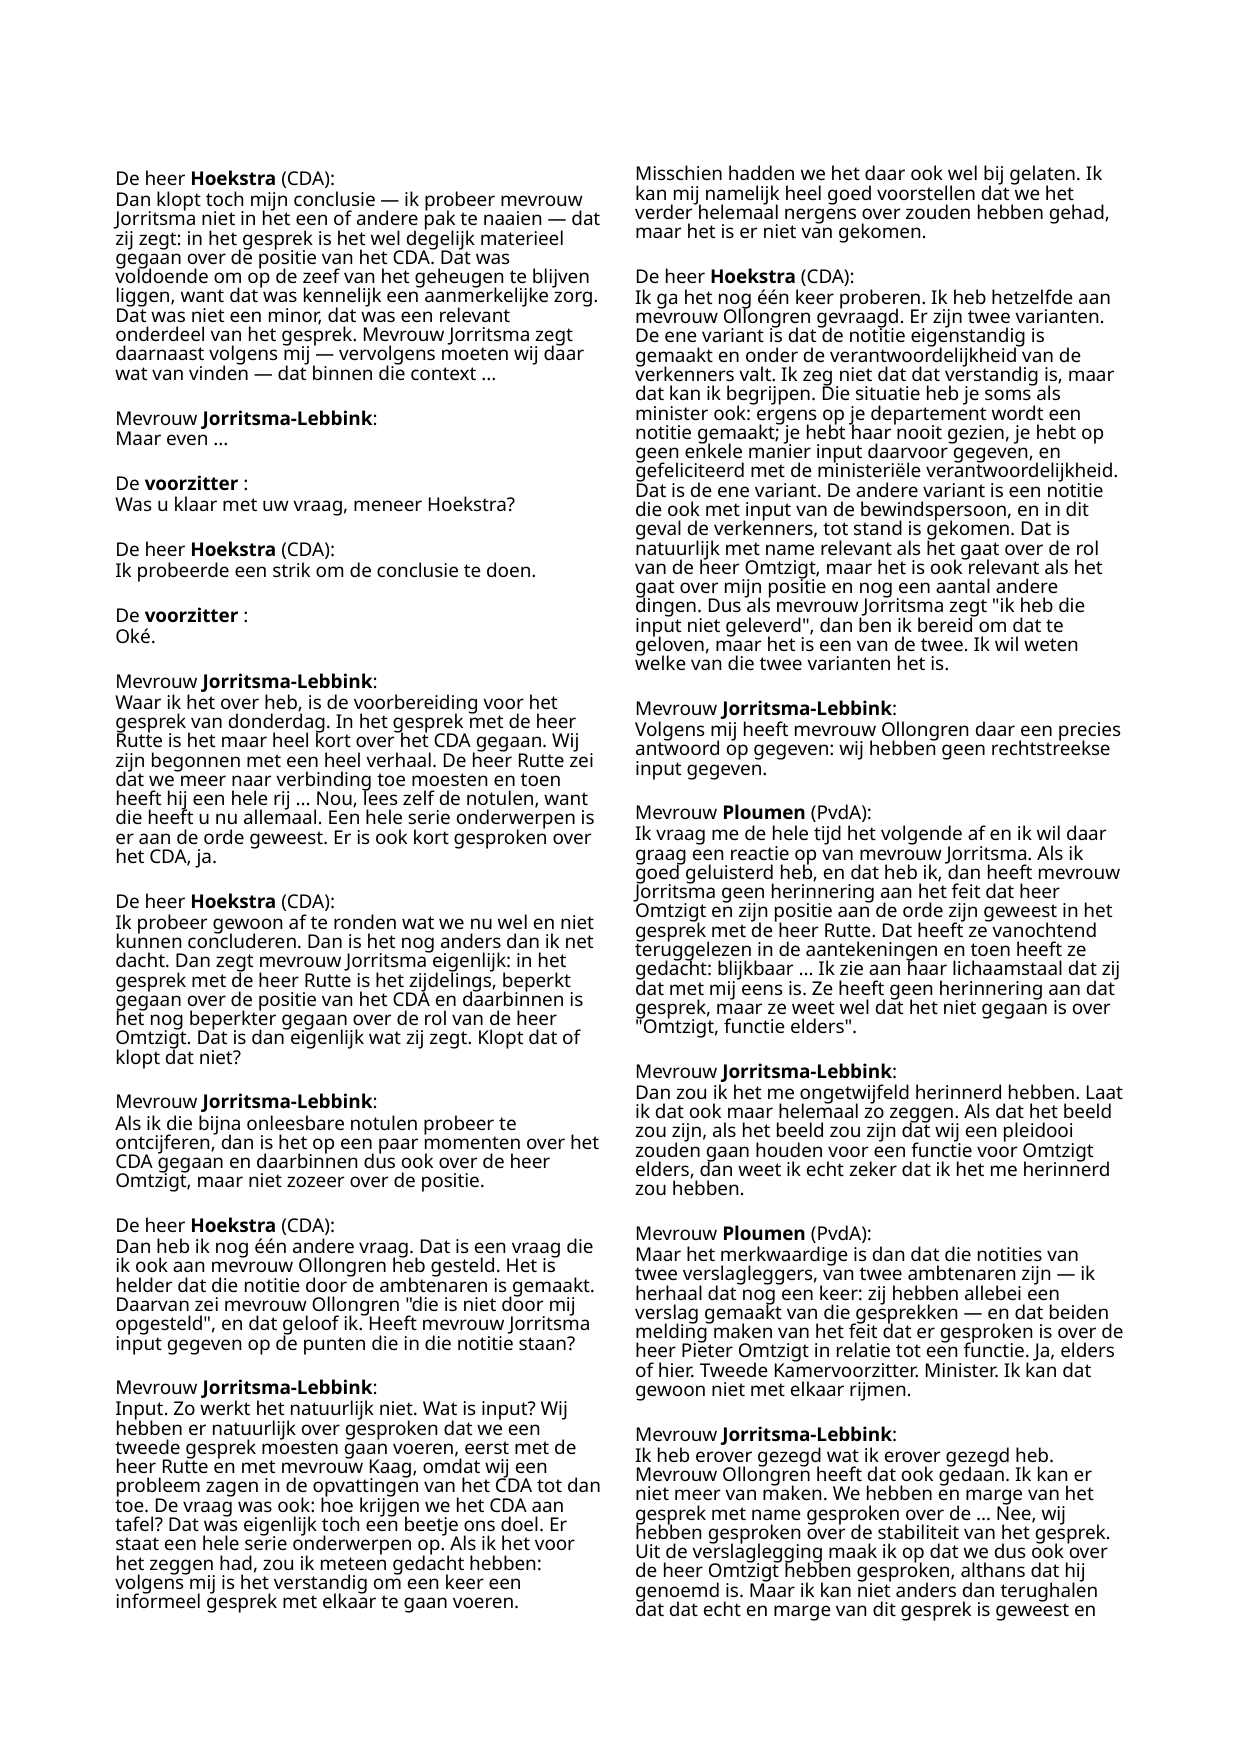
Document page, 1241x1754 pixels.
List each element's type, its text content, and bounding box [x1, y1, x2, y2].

text De heer Hoekstra (CDA): [115, 165, 605, 191]
text Dan klopt toch mijn conclusie — ik probeer mevrouw Jorritsma niet in het een of andere pak te naaien — dat zij zegt: in het gesprek is het wel degelijk materieel gegaan over de positie van het CDA. Dat was voldoende om op de zeef van het geheugen te blijven liggen, want dat was kennelijk een aanmerkelijke zorg. Dat was niet een minor, dat was een relevant onderdeel van het gesprek. Mevrouw Jorritsma zegt daarnaast volgens mij — vervolgens moeten wij daar wat van vinden — dat binnen die context ... [115, 191, 605, 384]
text Ik probeerde een strik om de conclusie te doen. [115, 562, 605, 581]
text Input. Zo werkt het natuurlijk niet. Wat is input? Wij hebben er natuurlijk over gesproken dat we een tweede gesprek moesten gaan voeren, eerst met de heer Rutte en met mevrouw Kaag, omdat wij een probleem zagen in de opvattingen van het CDA tot dan toe. De vraag was ook: hoe krijgen we het CDA aan tafel? Dat was eigenlijk toch een beetje ons doel. Er staat een hele serie onderwerpen op. Als ik het voor het zeggen had, zou ik meteen gedacht hebben: volgens mij is het verstandig om een keer een informeel gesprek met elkaar te gaan voeren. [115, 1400, 605, 1612]
text Misschien hadden we het daar ook wel bij gelaten. Ik kan mij namelijk heel goed voorstellen dat we het verder helemaal nergens over zouden hebben gehad, maar het is er niet van gekomen. [635, 165, 1125, 242]
text Was u klaar met uw vraag, meneer Hoekstra? [115, 496, 605, 516]
text Maar even ... [115, 430, 605, 450]
text Als ik die bijna onleesbare notulen probeer te ontcijferen, dan is het op een paar momenten over het CDA gegaan en daarbinnen dus ook over de heer Omtzigt, maar niet zozeer over de positie. [115, 1114, 605, 1192]
text De heer Hoekstra (CDA): [635, 263, 1125, 289]
text Mevrouw Jorritsma-Lebbink: [635, 695, 1125, 721]
text De voorzitter : [115, 602, 605, 628]
text Waar ik het over heb, is de voorbereiding voor het gesprek van donderdag. In het gesprek met de heer Rutte is het maar heel kort over het CDA gegaan. Wij zijn begonnen met een heel verhaal. De heer Rutte zei dat we meer naar verbinding toe moesten en toen heeft hij een hele rij ... Nou, lees zelf de notulen, want die heeft u nu allemaal. Een hele serie onderwerpen is er aan de orde geweest. Er is ook kort gesproken over het CDA, ja. [115, 694, 605, 867]
text Ik ga het nog één keer proberen. Ik heb hetzelfde aan mevrouw Ollongren gevraagd. Er zijn twee varianten. De ene variant is dat de notitie eigenstandig is gemaakt en onder de verantwoordelijkheid van de verkenners valt. Ik zeg niet dat dat verstandig is, maar dat kan ik begrijpen. Die situatie heb je soms als minister ook: ergens op je departement wordt een notitie gemaakt; je hebt haar nooit gezien, je hebt op geen enkele manier input daarvoor gegeven, en gefeliciteerd met de ministeriële verantwoordelijkheid. Dat is de ene variant. De andere variant is een notitie die ook met input van de bewindspersoon, en in dit geval de verkenners, tot stand is gekomen. Dat is natuurlijk met name relevant als het gaat over de rol van de heer Omtzigt, maar het is ook relevant als het gaat over mijn positie en nog een aantal andere dingen. Dus als mevrouw Jorritsma zegt "ik heb die input niet geleverd", dan ben ik bereid om dat te geloven, maar het is een van de twee. Ik wil weten welke van die twee varianten het is. [635, 289, 1125, 674]
text Dan heb ik nog één andere vraag. Dat is een vraag die ik ook aan mevrouw Ollongren heb gesteld. Het is helder dat die notitie door de ambtenaren is gemaakt. Daarvan zei mevrouw Ollongren "die is niet door mij opgesteld", en dat geloof ik. Heeft mevrouw Jorritsma input gegeven op de punten die in die notitie staan? [115, 1238, 605, 1354]
text Maar het merkwaardige is dan dat die notities van twee verslagleggers, van twee ambtenaren zijn — ik herhaal dat nog een keer: zij hebben allebei een verslag gemaakt van die gesprekken — en dat beiden melding maken van het feit dat er gesproken is over de heer Pieter Omtzigt in relatie tot een functie. Ja, elders of hier. Tweede Kamervoorzitter. Minister. Ik kan dat gewoon niet met elkaar rijmen. [635, 1246, 1125, 1400]
text Mevrouw Jorritsma-Lebbink: [115, 668, 605, 694]
text Oké. [115, 628, 605, 647]
text Mevrouw Jorritsma-Lebbink: [115, 405, 605, 430]
text Dan zou ik het me ongetwijfeld herinnerd hebben. Laat ik dat ook maar helemaal zo zeggen. Als dat het beeld zou zijn, als het beeld zou zijn dat wij een pleidooi zouden gaan houden voor een functie voor Omtzigt elders, dan weet ik echt zeker dat ik het me herinnerd zou hebben. [635, 1084, 1125, 1199]
text Mevrouw Jorritsma-Lebbink: [115, 1089, 605, 1114]
text De heer Hoekstra (CDA): [115, 1212, 605, 1238]
text Mevrouw Ploumen (PvdA): [635, 1220, 1125, 1246]
text Ik vraag me de hele tijd het volgende af en ik wil daar graag een reactie op van mevrouw Jorritsma. Als ik goed geluisterd heb, en dat heb ik, dan heeft mevrouw Jorritsma geen herinnering aan het feit dat heer Omtzigt en zijn positie aan de orde zijn geweest in het gesprek met de heer Rutte. Dat heeft ze vanochtend teruggelezen in de aantekeningen en toen heeft ze gedacht: blijkbaar … Ik zie aan haar lichaamstaal dat zij dat met mij eens is. Ze heeft geen herinnering aan dat gesprek, maar ze weet wel dat het niet gegaan is over "Omtzigt, functie elders". [635, 825, 1125, 1037]
text De heer Hoekstra (CDA): [115, 536, 605, 562]
text De heer Hoekstra (CDA): [115, 888, 605, 914]
text De voorzitter : [115, 471, 605, 496]
text Mevrouw Jorritsma-Lebbink: [635, 1058, 1125, 1084]
text Ik probeer gewoon af te ronden wat we nu wel en niet kunnen concluderen. Dan is het nog anders dan ik net dacht. Dan zegt mevrouw Jorritsma eigenlijk: in het gesprek met de heer Rutte is het zijdelings, beperkt gegaan over de positie van het CDA en daarbinnen is het nog beperkter gegaan over de rol van de heer Omtzigt. Dat is dan eigenlijk wat zij zegt. Klopt dat of klopt dat niet? [115, 914, 605, 1068]
text Mevrouw Ploumen (PvdA): [635, 799, 1125, 825]
text Volgens mij heeft mevrouw Ollongren daar een precies antwoord op gegeven: wij hebben geen rechtstreekse input gegeven. [635, 721, 1125, 779]
text Ik heb erover gezegd wat ik erover gezegd heb. Mevrouw Ollongren heeft dat ook gedaan. Ik kan er niet meer van maken. We hebben en marge van het gesprek met name gesproken over de … Nee, wij hebben gesproken over de stabiliteit van het gesprek. Uit de verslaglegging maak ik op dat we dus ook over de heer Omtzigt hebben gesproken, althans dat hij genoemd is. Maar ik kan niet anders dan terughalen dat dat echt en marge van dit gesprek is geweest en [635, 1447, 1125, 1620]
text Mevrouw Jorritsma-Lebbink: [635, 1421, 1125, 1447]
text Mevrouw Jorritsma-Lebbink: [115, 1374, 605, 1400]
